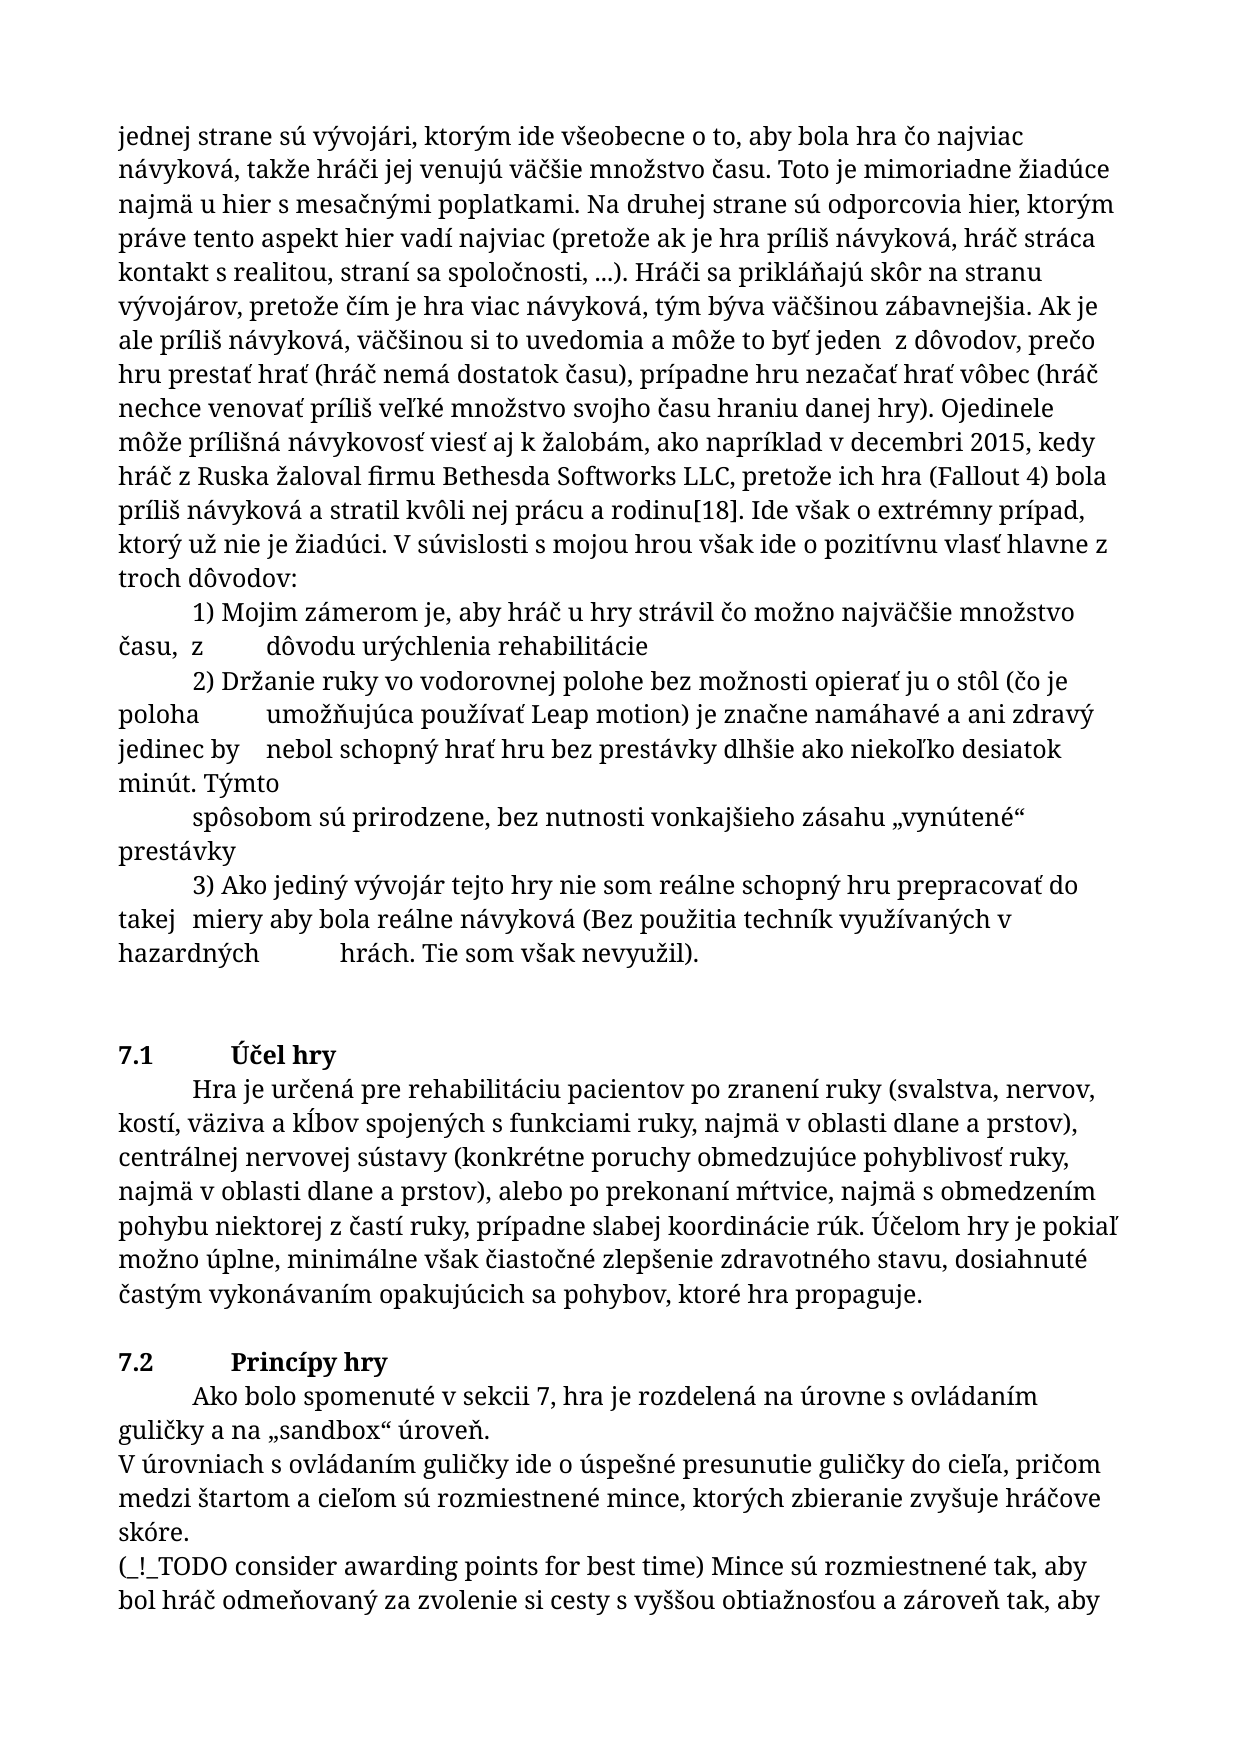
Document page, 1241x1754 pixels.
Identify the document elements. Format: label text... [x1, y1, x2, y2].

list Princípy hry [118, 1344, 1122, 1378]
text jednej strane sú vývojári, ktorým ide všeobecne o to, aby bola hra čo najviac návyková, takže hráči jej venujú väčšie množstvo času. Toto je mimoriadne žiadúce najmä u hier s mesačnými poplatkami. Na druhej strane sú odporcovia hier, ktorým práve tento aspekt hier vadí najviac (pretože ak je hra príliš návyková, hráč stráca kontakt s realitou, straní sa spoločnosti, ...). Hráči sa prikláňajú skôr na stranu vývojárov, pretože čím je hra viac návyková, tým býva väčšinou zábavnejšia. Ak je ale príliš návyková, väčšinou si to uvedomia a môže to byť jeden z dôvodov, prečo hru prestať hrať (hráč nemá dostatok času), prípadne hru nezačať hrať vôbec (hráč nechce venovať príliš veľké množstvo svojho času hraniu danej hry). Ojedinele môže prílišná návykovosť viesť aj k žalobám, ako napríklad v decembri 2015, kedy hráč z Ruska žaloval firmu Bethesda Softworks LLC, pretože ich hra (Fallout 4) bola príliš návyková a stratil kvôli nej prácu a rodinu[18]. Ide však o extrémny prípad, ktorý už nie je žiadúci. V súvislosti s mojou hrou však ide o pozitívnu vlasť hlavne z troch dôvodov: [118, 118, 1122, 595]
list Ako bolo spomenuté v sekcii 7, hra je rozdelená na úrovne s ovládaním guličky a na „sandbox“ úroveň. V úrovniach s ovládaním guličky ide o úspešné presunutie guličky do cieľa, pričom medzi štartom a cieľom sú rozmiestnené mince, ktorých zbieranie zvyšuje hráčove skóre. [118, 1378, 1122, 1549]
list Účel hry [118, 1038, 1122, 1072]
text 1) Mojim zámerom je, aby hráč u hry strávil čo možno najväčšie množstvo času, z dôvodu urýchlenia rehabilitácie [118, 595, 1122, 663]
text 2) Držanie ruky vo vodorovnej polohe bez možnosti opierať ju o stôl (čo je poloha umožňujúca používať Leap motion) je značne namáhavé a ani zdravý jedinec by nebol schopný hrať hru bez prestávky dlhšie ako niekoľko desiatok minút. Týmto [118, 663, 1122, 799]
list (_!_TODO consider awarding points for best time) Mince sú rozmiestnené tak, aby bol hráč odmeňovaný za zvolenie si cesty s vyššou obtiažnosťou a zároveň tak, aby [118, 1549, 1122, 1617]
text spôsobom sú prirodzene, bez nutnosti vonkajšieho zásahu „vynútené“ prestávky [118, 799, 1122, 867]
text 3) Ako jediný vývojár tejto hry nie som reálne schopný hru prepracovať do takej miery aby bola reálne návyková (Bez použitia techník využívaných v hazardných hrách. Tie som však nevyužil). [118, 867, 1122, 970]
text Hra je určená pre rehabilitáciu pacientov po zranení ruky (svalstva, nervov, kostí, väziva a kĺbov spojených s funkciami ruky, najmä v oblasti dlane a prstov), centrálnej nervovej sústavy (konkrétne poruchy obmedzujúce pohyblivosť ruky, najmä v oblasti dlane a prstov), alebo po prekonaní mŕtvice, najmä s obmedzením pohybu niektorej z častí ruky, prípadne slabej koordinácie rúk. Účelom hry je pokiaľ možno úplne, minimálne však čiastočné zlepšenie zdravotného stavu, dosiahnuté častým vykonávaním opakujúcich sa pohybov, ktoré hra propaguje. [118, 1072, 1122, 1310]
